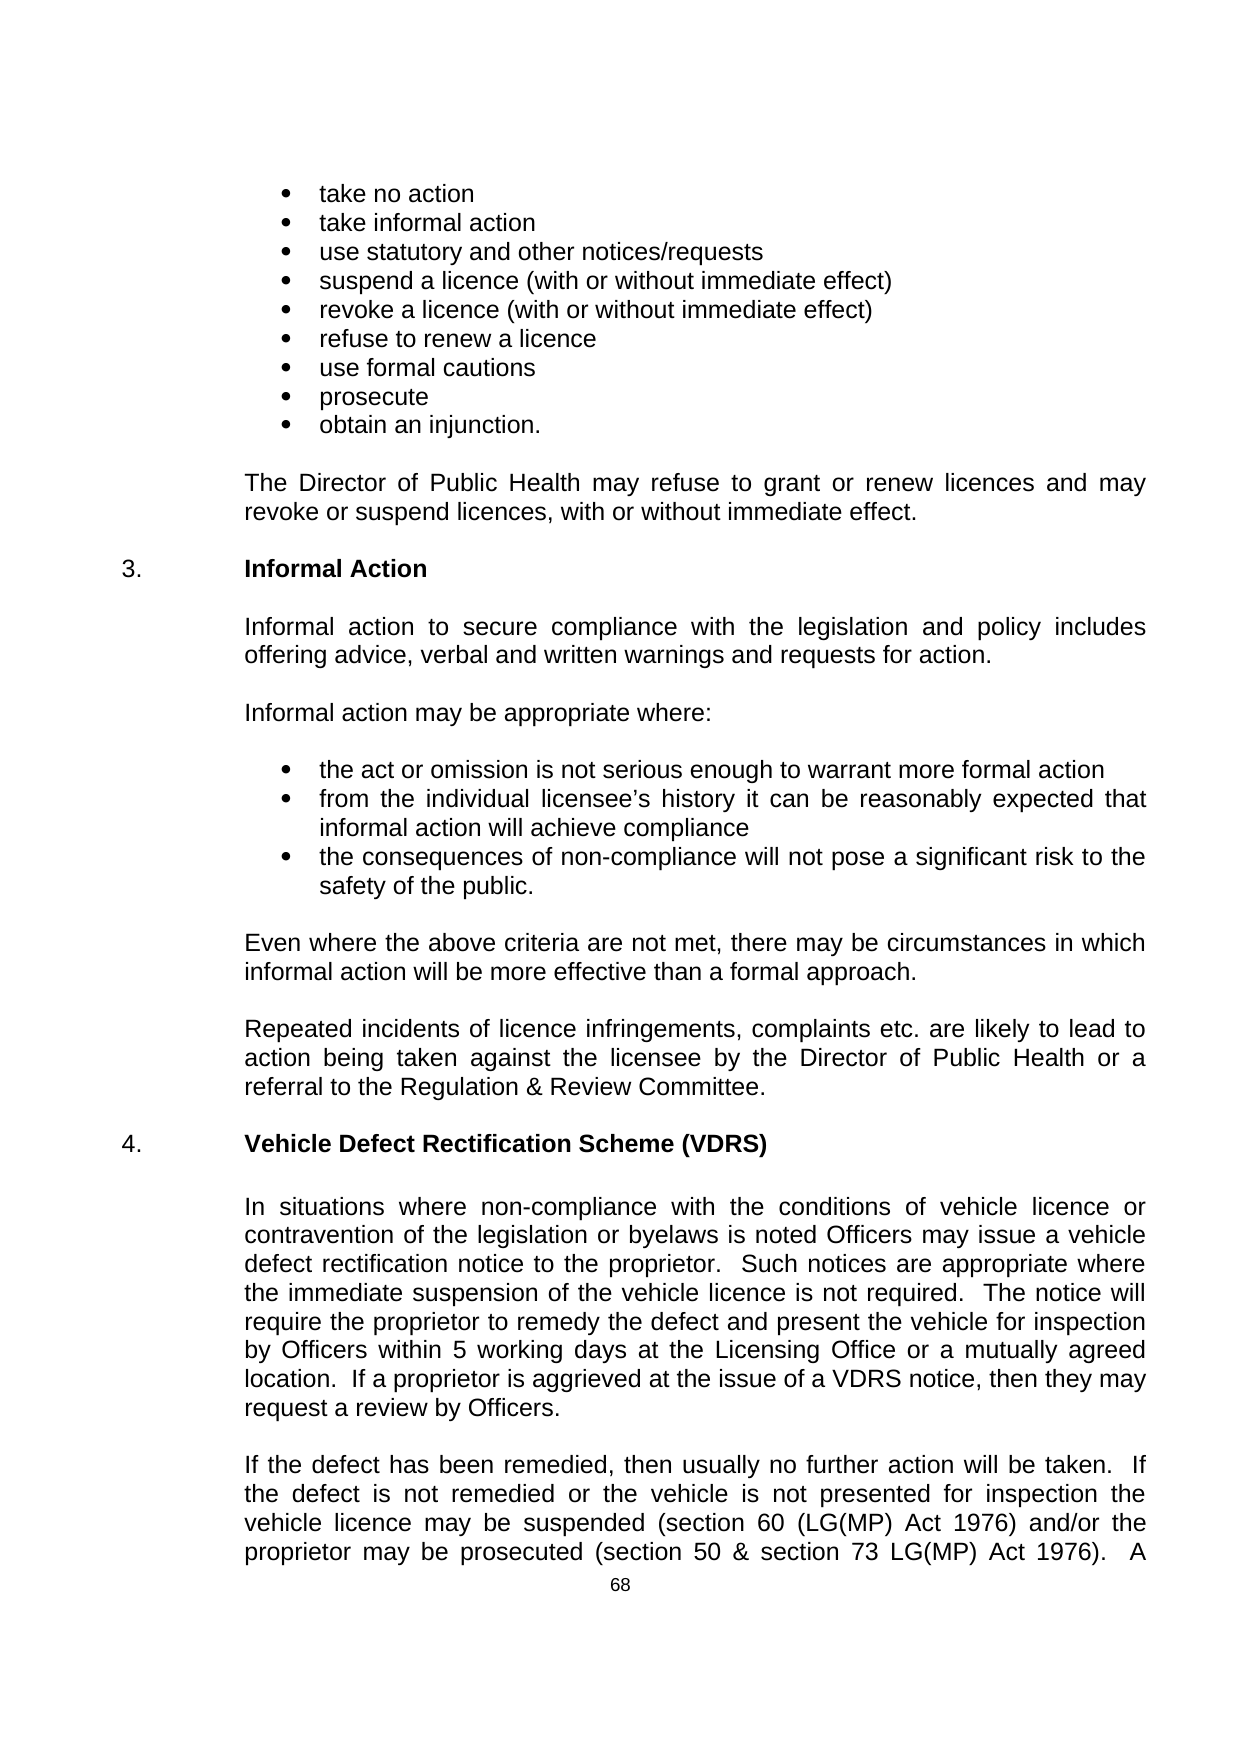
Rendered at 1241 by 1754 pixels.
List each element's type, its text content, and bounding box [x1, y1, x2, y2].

table_cell [110, 1101, 233, 1129]
table_cell [110, 180, 233, 208]
table_cell [110, 439, 233, 468]
table_cell [1159, 295, 1241, 324]
table_cell the act or omission is not serious enough to warrant more formal action [233, 755, 1159, 784]
table_cell [1159, 727, 1241, 755]
table_cell take no action [233, 180, 1159, 208]
table_cell Informal Action [233, 554, 1159, 583]
table_cell Repeated incidents of licence infringements, complaints etc. are likely to lead to action being taken against the licensee by the Director of Public Health or a referral to the Regulation & Review Committee. [233, 1015, 1159, 1101]
table_cell 3. [110, 554, 233, 583]
table_cell [110, 669, 233, 698]
table_cell [1159, 1015, 1241, 1101]
table_cell [110, 755, 233, 784]
table_cell [1159, 554, 1241, 583]
table_cell [110, 1163, 233, 1192]
table_cell The Director of Public Health may refuse to grant or renew licences and may revoke or suspend licences, with or without immediate effect. [233, 468, 1159, 525]
table_cell If the defect has been remedied, then usually no further action will be taken. If the defect is not remedied or the vehicle is not presented for inspection the vehicle licence may be suspended (section 60 (LG(MP) Act 1976) and/or the proprietor may be prosecuted (section 50 & section 73 LG(MP) Act 1976). A [233, 1451, 1159, 1566]
table_cell [1159, 208, 1241, 237]
table_cell [110, 237, 233, 266]
table_cell [1159, 525, 1241, 554]
table_cell [1159, 381, 1241, 410]
table_cell [110, 1451, 233, 1566]
table_cell [1159, 612, 1241, 669]
table_cell [1159, 928, 1241, 986]
table_cell [1191, 1192, 1241, 1451]
table_cell [233, 439, 1159, 468]
table_cell [1159, 468, 1241, 525]
table_cell [233, 900, 1159, 928]
table_cell [1159, 180, 1241, 208]
table_cell [1191, 1130, 1241, 1163]
table_cell [1159, 439, 1241, 468]
table_cell [1191, 1451, 1241, 1566]
table_cell [110, 295, 233, 324]
table_cell [1159, 1451, 1191, 1566]
table_cell [110, 525, 233, 554]
table_cell Informal action may be appropriate where: [233, 698, 1159, 727]
table_cell [1159, 1163, 1191, 1192]
table_cell obtain an injunction. [233, 410, 1159, 439]
table_cell 4. [110, 1130, 233, 1163]
table_cell [233, 669, 1159, 698]
table_cell [1159, 1192, 1191, 1451]
table_cell [110, 698, 233, 727]
table_cell [110, 410, 233, 439]
table_cell [233, 727, 1159, 755]
table_cell [1159, 237, 1241, 266]
table_cell [110, 900, 233, 928]
table_cell [110, 583, 233, 612]
table_cell [233, 986, 1159, 1014]
table_cell [1159, 1101, 1241, 1129]
table_cell [110, 1192, 233, 1451]
table_cell [110, 727, 233, 755]
table_cell [1159, 1130, 1191, 1163]
table_cell [1159, 842, 1241, 899]
table_cell the consequences of non-compliance will not pose a significant risk to the safety of the public. [233, 842, 1159, 899]
table_cell [1159, 583, 1241, 612]
table_cell [1159, 410, 1241, 439]
table_cell refuse to renew a licence [233, 324, 1159, 353]
table_cell [1159, 266, 1241, 295]
table_cell Even where the above criteria are not met, there may be circumstances in which informal action will be more effective than a formal approach. [233, 928, 1159, 986]
table_cell [110, 266, 233, 295]
table_cell [1159, 669, 1241, 698]
table_cell [110, 381, 233, 410]
table_cell revoke a licence (with or without immediate effect) [233, 295, 1159, 324]
table_cell [1159, 900, 1241, 928]
table_cell [110, 842, 233, 899]
table_cell [110, 324, 233, 353]
table_cell [1159, 755, 1241, 784]
table_cell [233, 583, 1159, 612]
table_cell prosecute [233, 381, 1159, 410]
table_cell [110, 784, 233, 842]
table_cell use formal cautions [233, 353, 1159, 381]
table_cell [1159, 698, 1241, 727]
table_cell use statutory and other notices/requests [233, 237, 1159, 266]
table_cell take informal action [233, 208, 1159, 237]
table_cell [110, 208, 233, 237]
table_cell [110, 928, 233, 986]
table_cell [110, 353, 233, 381]
table_cell [110, 468, 233, 525]
table_cell [1159, 784, 1241, 842]
table_cell [233, 1163, 1159, 1192]
table_cell Vehicle Defect Rectification Scheme (VDRS) [233, 1130, 1159, 1163]
table_cell from the individual licensee’s history it can be reasonably expected that informal action will achieve compliance [233, 784, 1159, 842]
table_cell [233, 1101, 1159, 1129]
table_cell [1159, 353, 1241, 381]
table_cell suspend a licence (with or without immediate effect) [233, 266, 1159, 295]
table_cell [110, 986, 233, 1014]
table_cell [1159, 986, 1241, 1014]
table_cell [110, 612, 233, 669]
table_cell [1191, 1163, 1241, 1192]
table_cell [233, 525, 1159, 554]
table_cell Informal action to secure compliance with the legislation and policy includes offering advice, verbal and written warnings and requests for action. [233, 612, 1159, 669]
table_cell In situations where non-compliance with the conditions of vehicle licence or contravention of the legislation or byelaws is noted Officers may issue a vehicle defect rectification notice to the proprietor. Such notices are appropriate where the immediate suspension of the vehicle licence is not required. The notice will require the proprietor to remedy the defect and present the vehicle for inspection by Officers within 5 working days at the Licensing Office or a mutually agreed location. If a proprietor is aggrieved at the issue of a VDRS notice, then they may request a review by Officers. [233, 1192, 1159, 1451]
table_cell [1159, 324, 1241, 353]
table_cell [110, 1015, 233, 1101]
